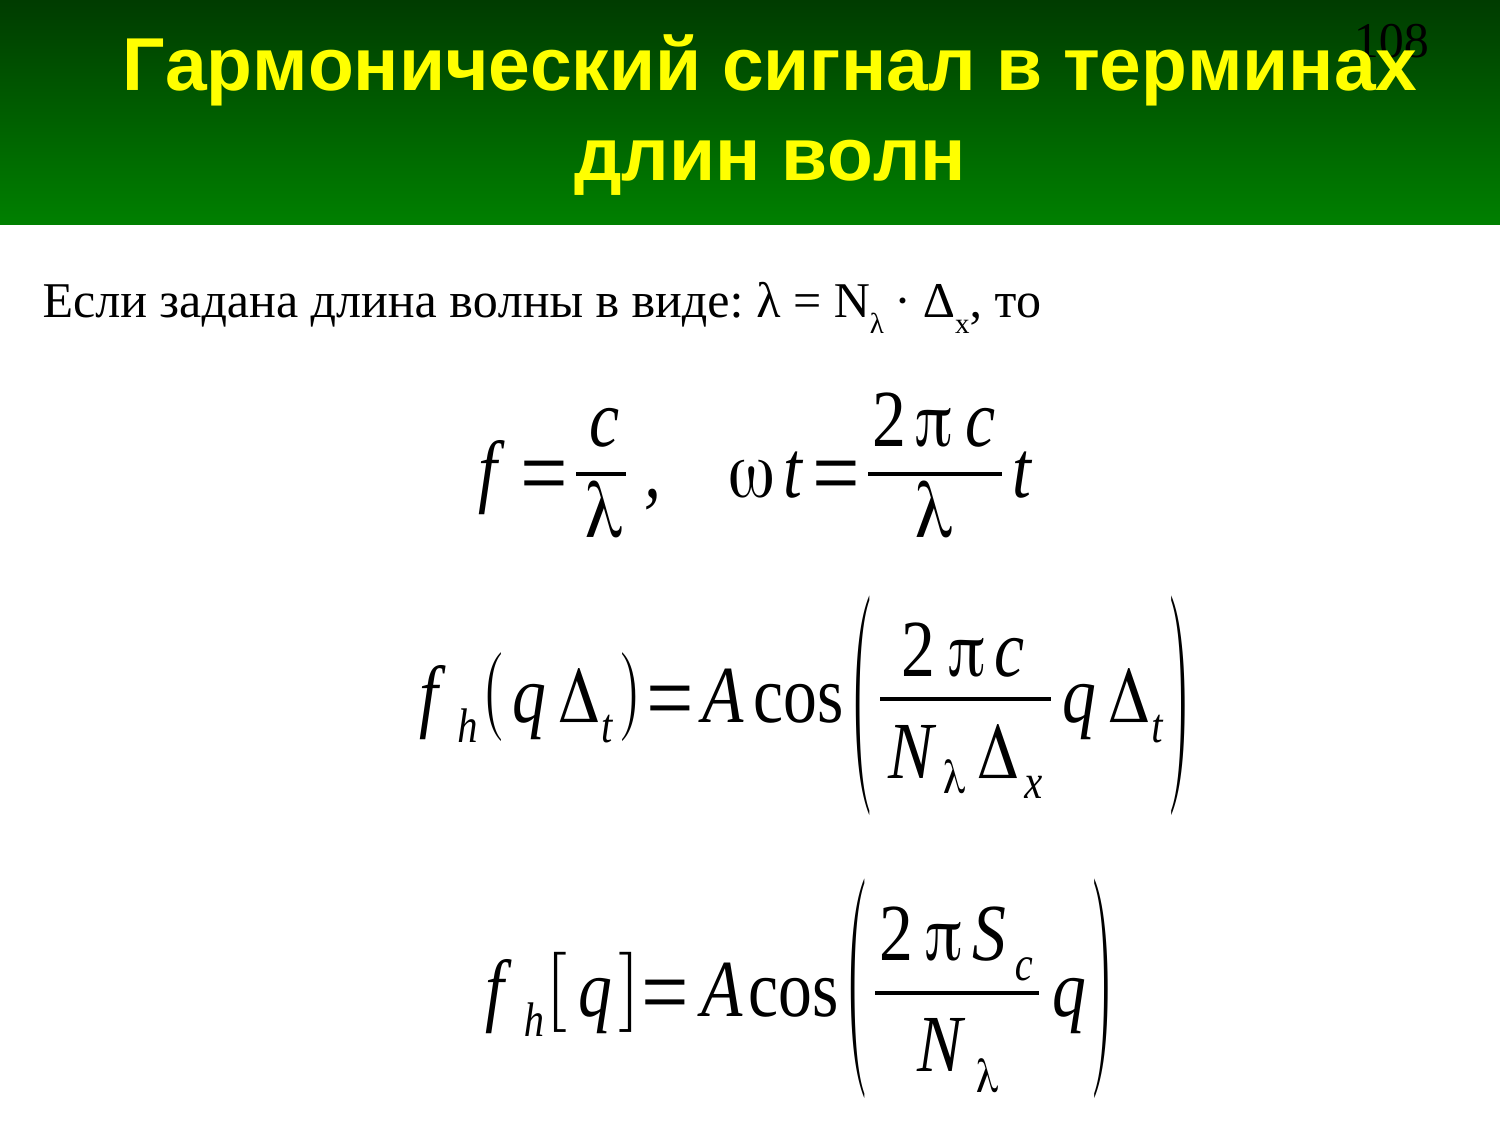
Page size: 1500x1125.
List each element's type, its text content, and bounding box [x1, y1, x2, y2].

title Гармонический сигнал в терминах длин волн [100, 7, 1441, 204]
chart [449, 375, 1052, 544]
text_box Если задана длина волны в виде: λ = Nλ · Δx, то [27, 259, 1052, 347]
chart [389, 590, 1208, 820]
chart [456, 874, 1130, 1104]
